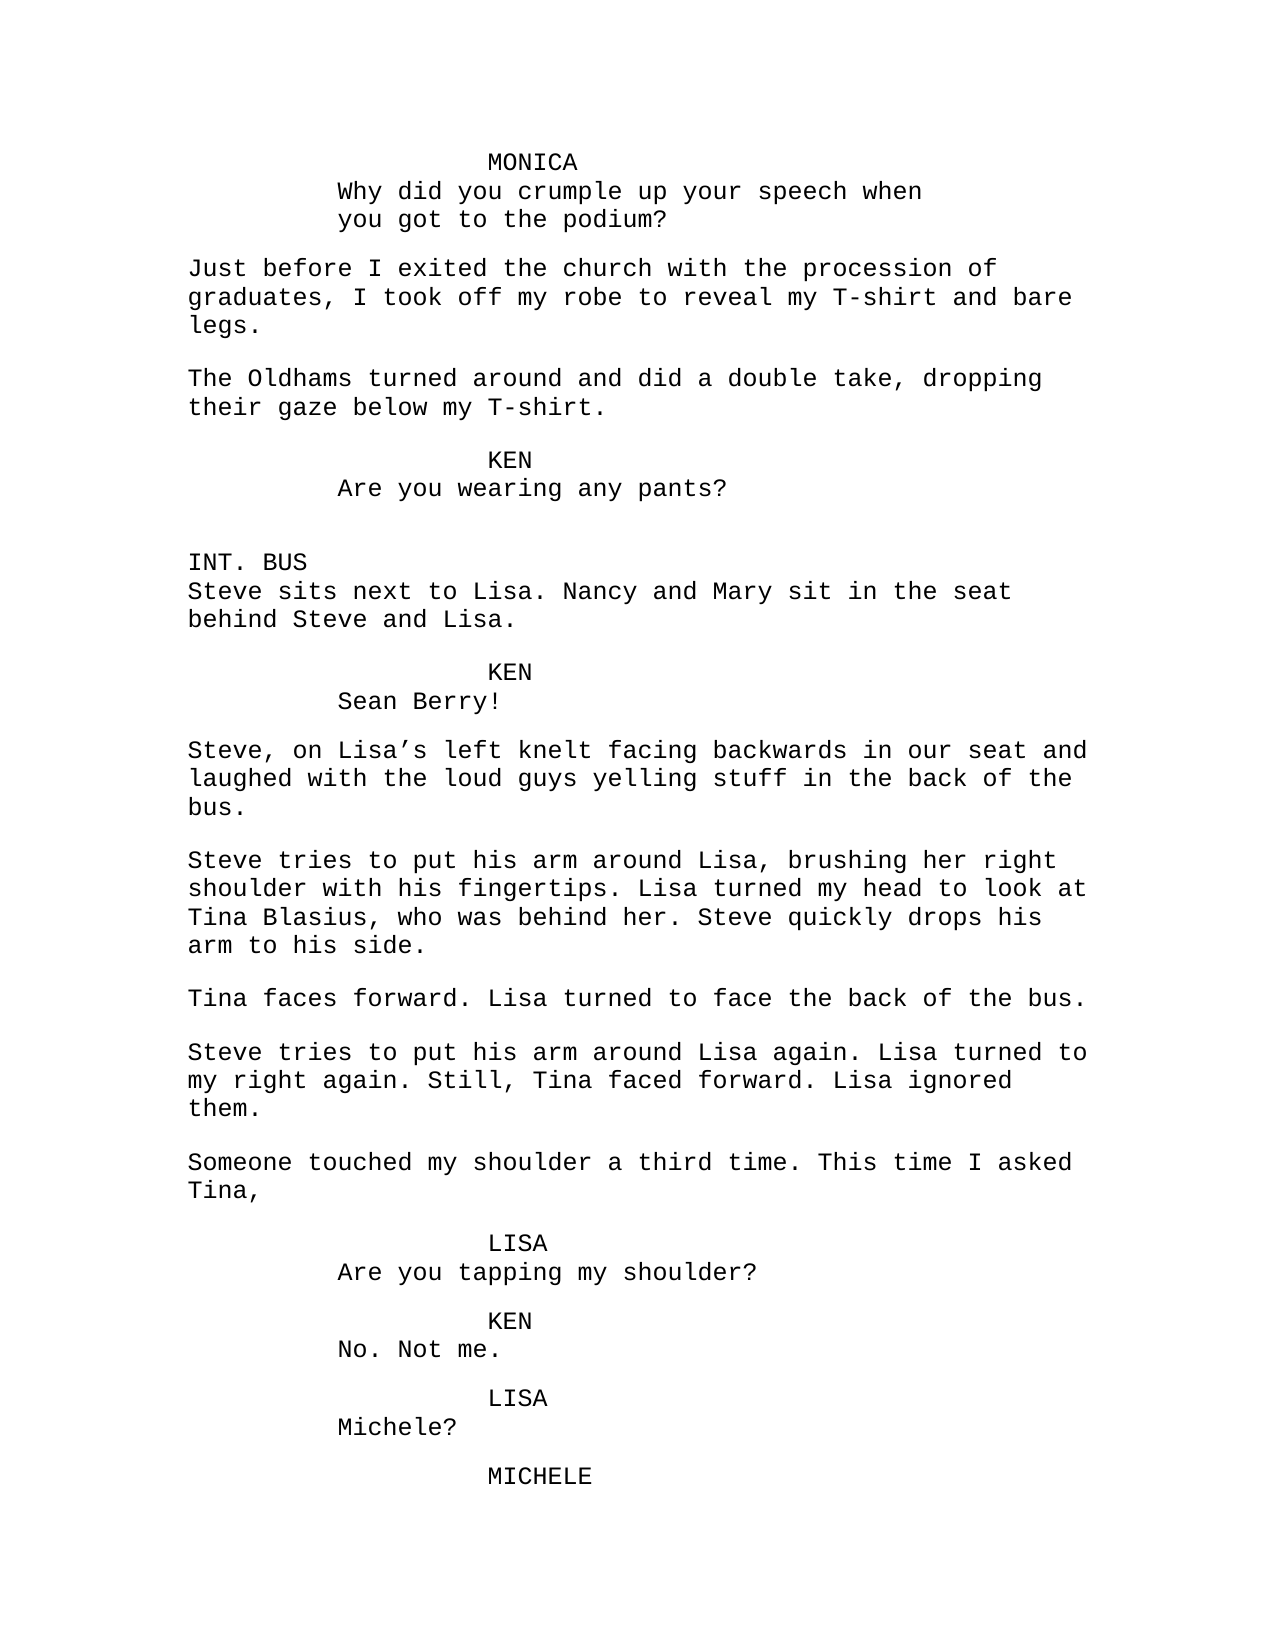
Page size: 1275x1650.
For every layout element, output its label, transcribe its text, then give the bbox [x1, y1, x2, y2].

text MONICA [187, 150, 1087, 178]
text KEN [187, 660, 1087, 688]
subtitle INT. BUS [187, 550, 1087, 578]
text Sean Berry! [337, 688, 937, 717]
text Are you wearing any pants? [337, 476, 937, 504]
text LISA [187, 1386, 1087, 1414]
text Why did you crumple up your speech when you got to the podium? [337, 178, 937, 235]
text Just before I exited the church with the procession of graduates, I took off my robe to reveal my T-shirt and bare legs. [187, 256, 1087, 341]
text LISA [187, 1231, 1087, 1259]
text KEN [187, 447, 1087, 476]
text KEN [187, 1308, 1087, 1337]
text The Oldhams turned around and did a double take, dropping their gaze below my T-shirt. [187, 366, 1087, 422]
text MICHELE [187, 1463, 1087, 1492]
text Steve sits next to Lisa. Nancy and Mary sit in the seat behind Steve and Lisa. [187, 578, 1087, 635]
text Steve tries to put his arm around Lisa again. Lisa turned to my right again. Still, Tina faced forward. Lisa ignored them. [187, 1039, 1087, 1124]
text Michele? [337, 1414, 937, 1442]
text Steve, on Lisa’s left knelt facing backwards in our seat and laughed with the loud guys yelling stuff in the back of the bus. [187, 737, 1087, 822]
text Tina faces forward. Lisa turned to face the back of the bus. [187, 986, 1087, 1014]
text Steve tries to put his arm around Lisa, brushing her right shoulder with his fingertips. Lisa turned my head to look at Tina Blasius, who was behind her. Steve quickly drops his arm to his side. [187, 847, 1087, 961]
text No. Not me. [337, 1337, 937, 1365]
text Are you tapping my shoulder? [337, 1259, 937, 1287]
text Someone touched my shoulder a third time. This time I asked Tina, [187, 1149, 1087, 1206]
